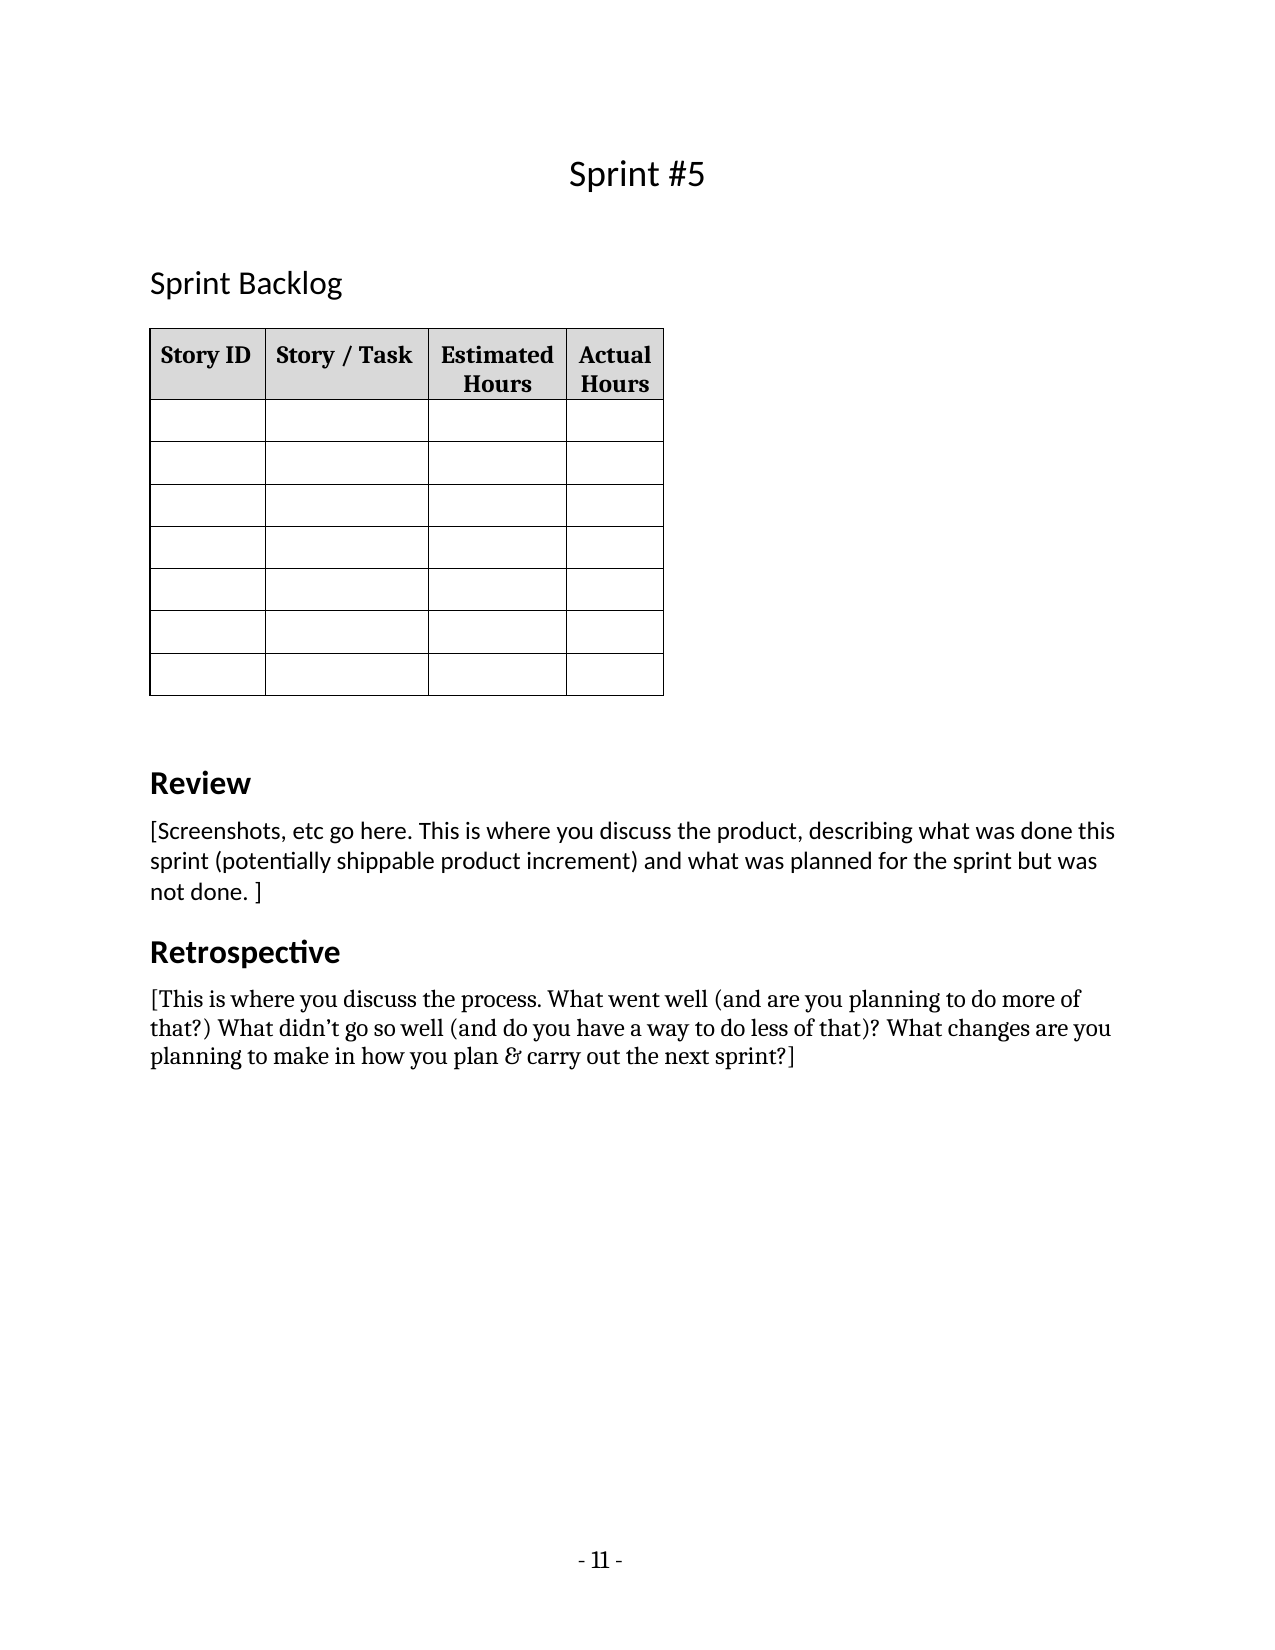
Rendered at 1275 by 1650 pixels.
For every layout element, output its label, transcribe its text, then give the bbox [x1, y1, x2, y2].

table_cell [151, 400, 265, 441]
table_cell [151, 442, 265, 483]
table_cell [429, 654, 566, 695]
table_cell [266, 527, 428, 568]
table_cell [567, 400, 663, 441]
table_cell [266, 485, 428, 526]
table_cell [567, 442, 663, 483]
table_cell [567, 569, 663, 610]
table_header Story / Task [266, 329, 428, 399]
subtitle Review [150, 762, 1125, 802]
table_cell [151, 527, 265, 568]
table_cell [429, 569, 566, 610]
table_cell [266, 611, 428, 653]
text [This is where you discuss the process. What went well (and are you planning to do more of that?) What didn’t go so well (and do you have a way to do less of that)? What changes are you planning to make in how you plan & carry out the next sprint?] [150, 985, 1125, 1071]
table_cell [429, 400, 566, 441]
table_header Estimated Hours [429, 329, 566, 399]
table_cell [429, 442, 566, 483]
subtitle [Screenshots, etc go here. This is where you discuss the product, describing what was done this sprint (potentially shippable product increment) and what was planned for the sprint but was not done. ] [150, 815, 1125, 906]
table_cell [567, 485, 663, 526]
table_cell [567, 611, 663, 653]
table_header Actual Hours [567, 329, 663, 399]
subtitle Retrospective [150, 931, 1125, 972]
table_cell [266, 400, 428, 441]
table_cell [151, 654, 265, 695]
table_cell [567, 654, 663, 695]
table_cell [266, 442, 428, 483]
table_cell [429, 527, 566, 568]
table_cell [429, 611, 566, 653]
table_cell [429, 485, 566, 526]
table_cell [567, 527, 663, 568]
table_header Story ID [151, 329, 265, 399]
table_cell [151, 485, 265, 526]
table_cell [151, 569, 265, 610]
table_cell [266, 569, 428, 610]
table_cell [151, 611, 265, 653]
table_cell [266, 654, 428, 695]
subtitle Sprint #5 [150, 150, 1125, 196]
text Sprint Backlog [150, 262, 1125, 303]
